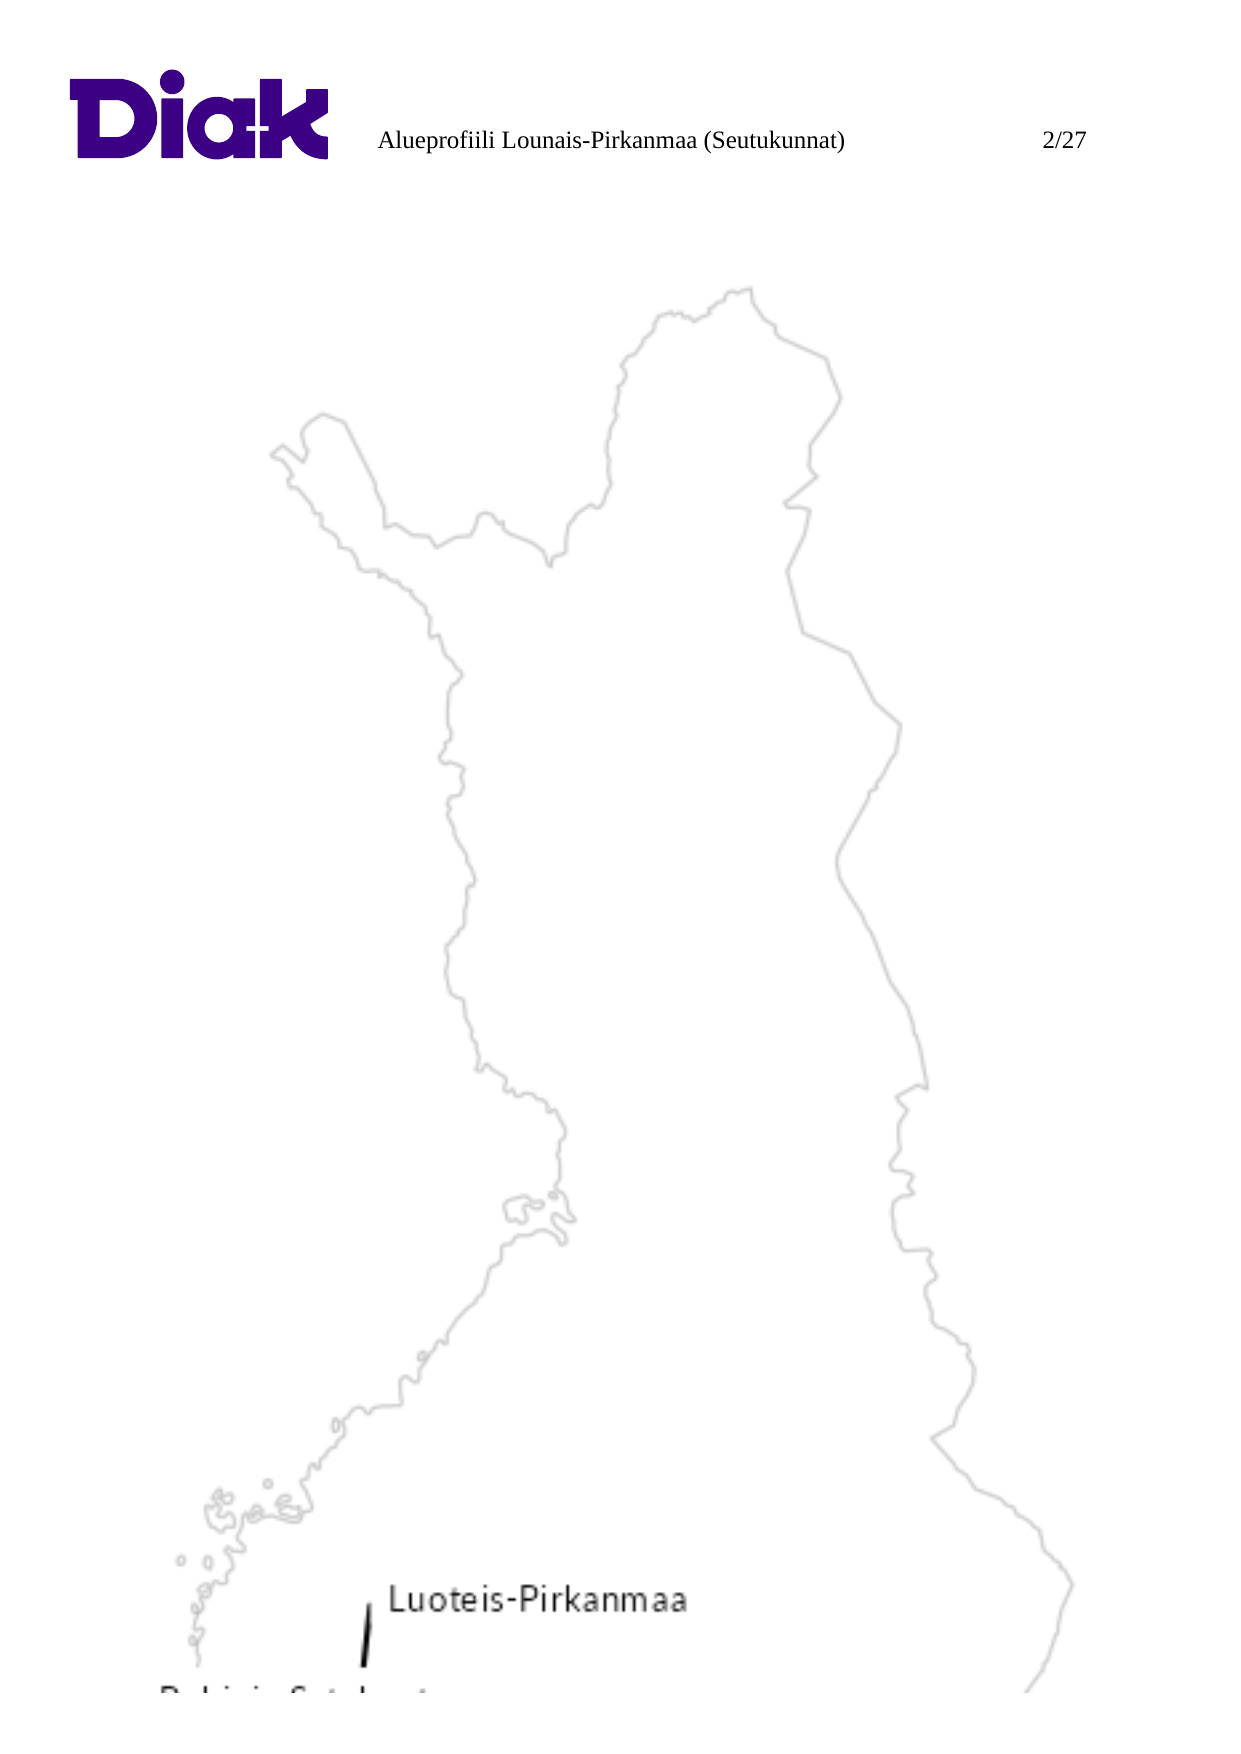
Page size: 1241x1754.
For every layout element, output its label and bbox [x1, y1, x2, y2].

picture [61, 196, 1179, 1693]
